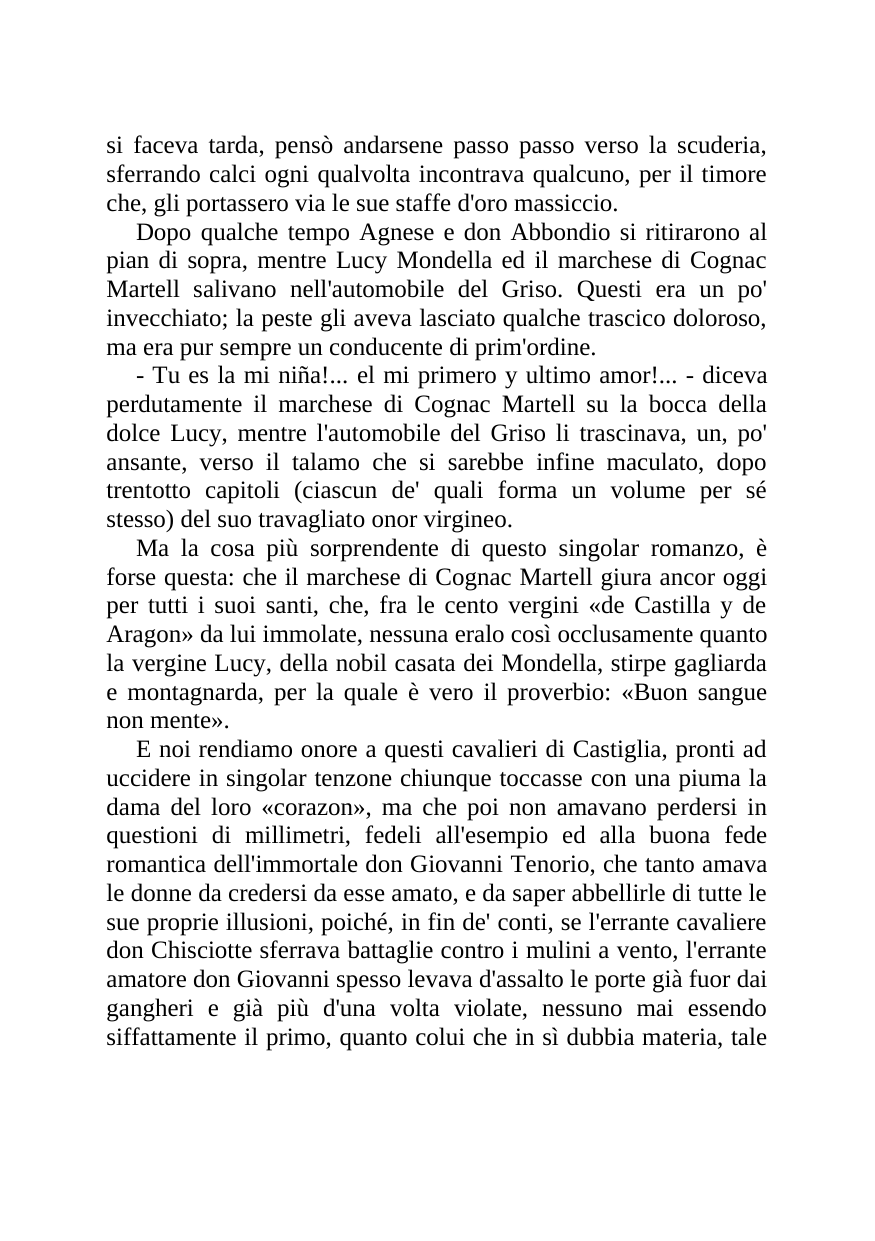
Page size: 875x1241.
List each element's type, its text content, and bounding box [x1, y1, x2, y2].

text E noi rendiamo onore a questi cavalieri di Castiglia, pronti ad uccidere in singolar tenzone chiunque toccasse con una piuma la dama del loro «corazon», ma che poi non amavano perdersi in questioni di millimetri, fedeli all'esempio ed alla buona fede romantica dell'immortale don Giovanni Tenorio, che tanto amava le donne da credersi da esse amato, e da saper abbellirle di tutte le sue proprie illusioni, poiché, in fin de' conti, se l'errante cavaliere don Chisciotte sferrava battaglie contro i mulini a vento, l'errante amatore don Giovanni spesso levava d'assalto le porte già fuor dai gangheri e già più d'una volta violate, nessuno mai essendo siffattamente il primo, quanto colui che in sì dubbia materia, tale [106, 734, 768, 1050]
text Ma la cosa più sorprendente di questo singolar romanzo, è forse questa: che il marchese di Cognac Martell giura ancor oggi per tutti i suoi santi, che, fra le cento vergini «de Castilla y de Aragon» da lui immolate, nessuna eralo così occlusamente quanto la vergine Lucy, della nobil casata dei Mondella, stirpe gagliarda e montagnarda, per la quale è vero il proverbio: «Buon sangue non mente». [106, 533, 768, 734]
text si faceva tarda, pensò andarsene passo passo verso la scuderia, sferrando calci ogni qualvolta incontrava qualcuno, per il timore che, gli portassero via le sue staffe d'oro massiccio. [106, 130, 768, 217]
text Dopo qualche tempo Agnese e don Abbondio si ritirarono al pian di sopra, mentre Lucy Mondella ed il marchese di Cognac Martell salivano nell'automobile del Griso. Questi era un po' invecchiato; la peste gli aveva lasciato qualche trascico doloroso, ma era pur sempre un conducente di prim'ordine. [106, 217, 768, 360]
text - Tu es la mi niña!... el mi primero y ultimo amor!... - diceva perdutamente il marchese di Cognac Martell su la bocca della dolce Lucy, mentre l'automobile del Griso li trascinava, un, po' ansante, verso il talamo che si sarebbe infine maculato, dopo trentotto capitoli (ciascun de' quali forma un volume per sé stesso) del suo travagliato onor virgineo. [106, 360, 768, 533]
